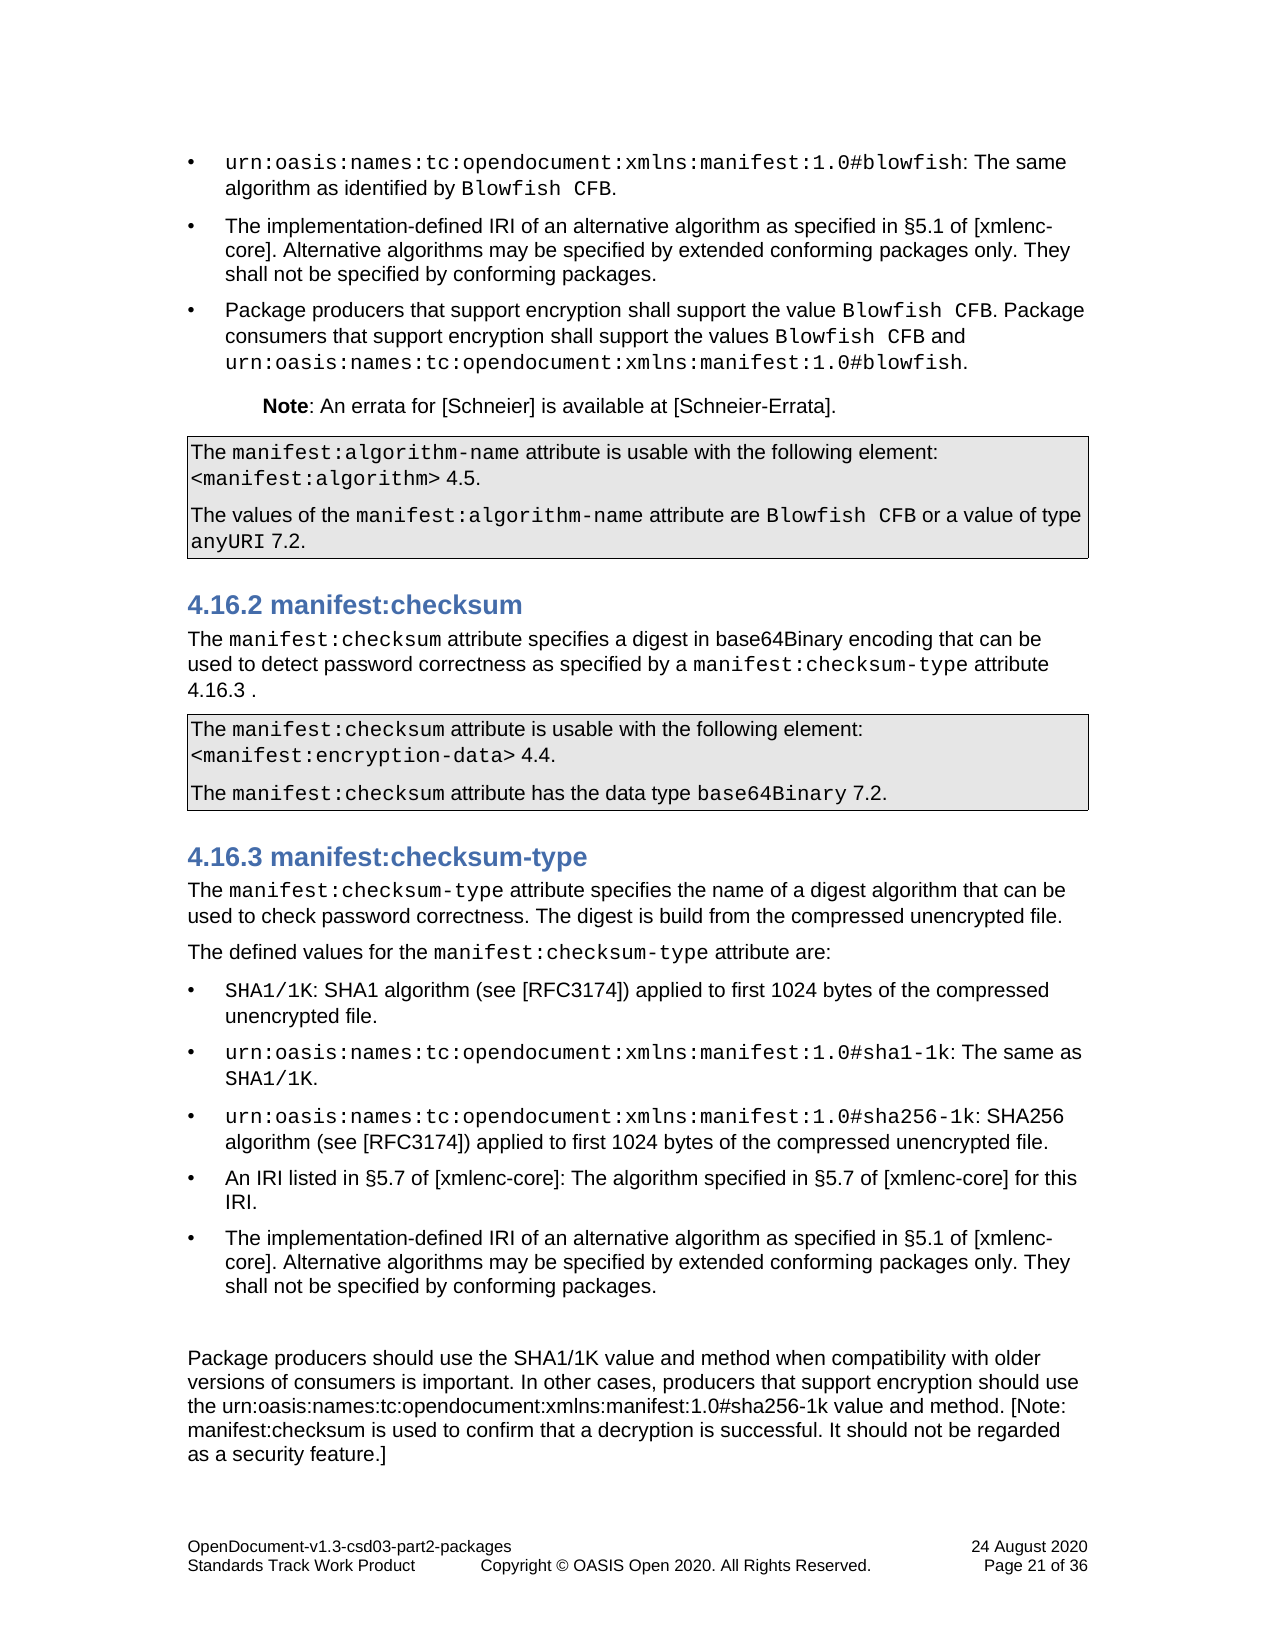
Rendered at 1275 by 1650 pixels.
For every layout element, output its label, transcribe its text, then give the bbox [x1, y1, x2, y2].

list The manifest:checksum attribute is usable with the following element: <manifest:encryption-data> 4.4. [188, 715, 1088, 769]
text The manifest:checksum attribute specifies a digest in base64Binary encoding that can be used to detect password correctness as specified by a manifest:checksum-type attribute 4.16.3 . [187, 626, 1088, 702]
text The manifest:checksum-type attribute specifies the name of a digest algorithm that can be used to check password correctness. The digest is build from the compressed unencrypted file. [187, 878, 1088, 928]
text Package producers should use the SHA1/1K value and method when compatibility with older versions of consumers is important. In other cases, producers that support encryption should use the urn:oasis:names:tc:opendocument:xmlns:manifest:1.0#sha256-1k value and method. [Note: manifest:checksum is used to confirm that a decryption is successful. It should not be regarded as a security feature.] [187, 1346, 1088, 1466]
subtitle manifest:checksum-type [187, 841, 1088, 872]
list urn:oasis:names:tc:opendocument:xmlns:manifest:1.0#sha256-1k: SHA256 algorithm (see [RFC3174]) applied to first 1024 bytes of the compressed unencrypted file. [187, 1104, 1088, 1153]
subtitle manifest:checksum [187, 589, 1088, 620]
list urn:oasis:names:tc:opendocument:xmlns:manifest:1.0#blowfish: The same algorithm as identified by Blowfish CFB. [187, 150, 1088, 202]
list The implementation-defined IRI of an alternative algorithm as specified in §5.1 of [xmlenc-core]. Alternative algorithms may be specified by extended conforming packages only. They shall not be specified by conforming packages. [187, 214, 1088, 286]
list An IRI listed in §5.7 of [xmlenc-core]: The algorithm specified in §5.7 of [xmlenc-core] for this IRI. [187, 1166, 1088, 1213]
list The values of the manifest:algorithm-name attribute are Blowfish CFB or a value of type anyURI 7.2. [188, 500, 1088, 558]
list SHA1/1K: SHA1 algorithm (see [RFC3174]) applied to first 1024 bytes of the compressed unencrypted file. [187, 978, 1088, 1028]
list urn:oasis:names:tc:opendocument:xmlns:manifest:1.0#sha1-1k: The same as SHA1/1K. [187, 1040, 1088, 1092]
list The manifest:algorithm-name attribute is usable with the following element: <manifest:algorithm> 4.5. [188, 437, 1088, 491]
text The defined values for the manifest:checksum-type attribute are: [187, 940, 1088, 966]
list The manifest:checksum attribute has the data type base64Binary 7.2. [188, 778, 1088, 810]
list Package producers that support encryption shall support the value Blowfish CFB. Package consumers that support encryption shall support the values Blowfish CFB and urn:oasis:names:tc:opendocument:xmlns:manifest:1.0#blowfish. [187, 298, 1088, 375]
list The implementation-defined IRI of an alternative algorithm as specified in §5.1 of [xmlenc-core]. Alternative algorithms may be specified by extended conforming packages only. They shall not be specified by conforming packages. [187, 1226, 1088, 1298]
text Note: An errata for [Schneier] is available at [Schneier-Errata]. [262, 394, 1013, 418]
